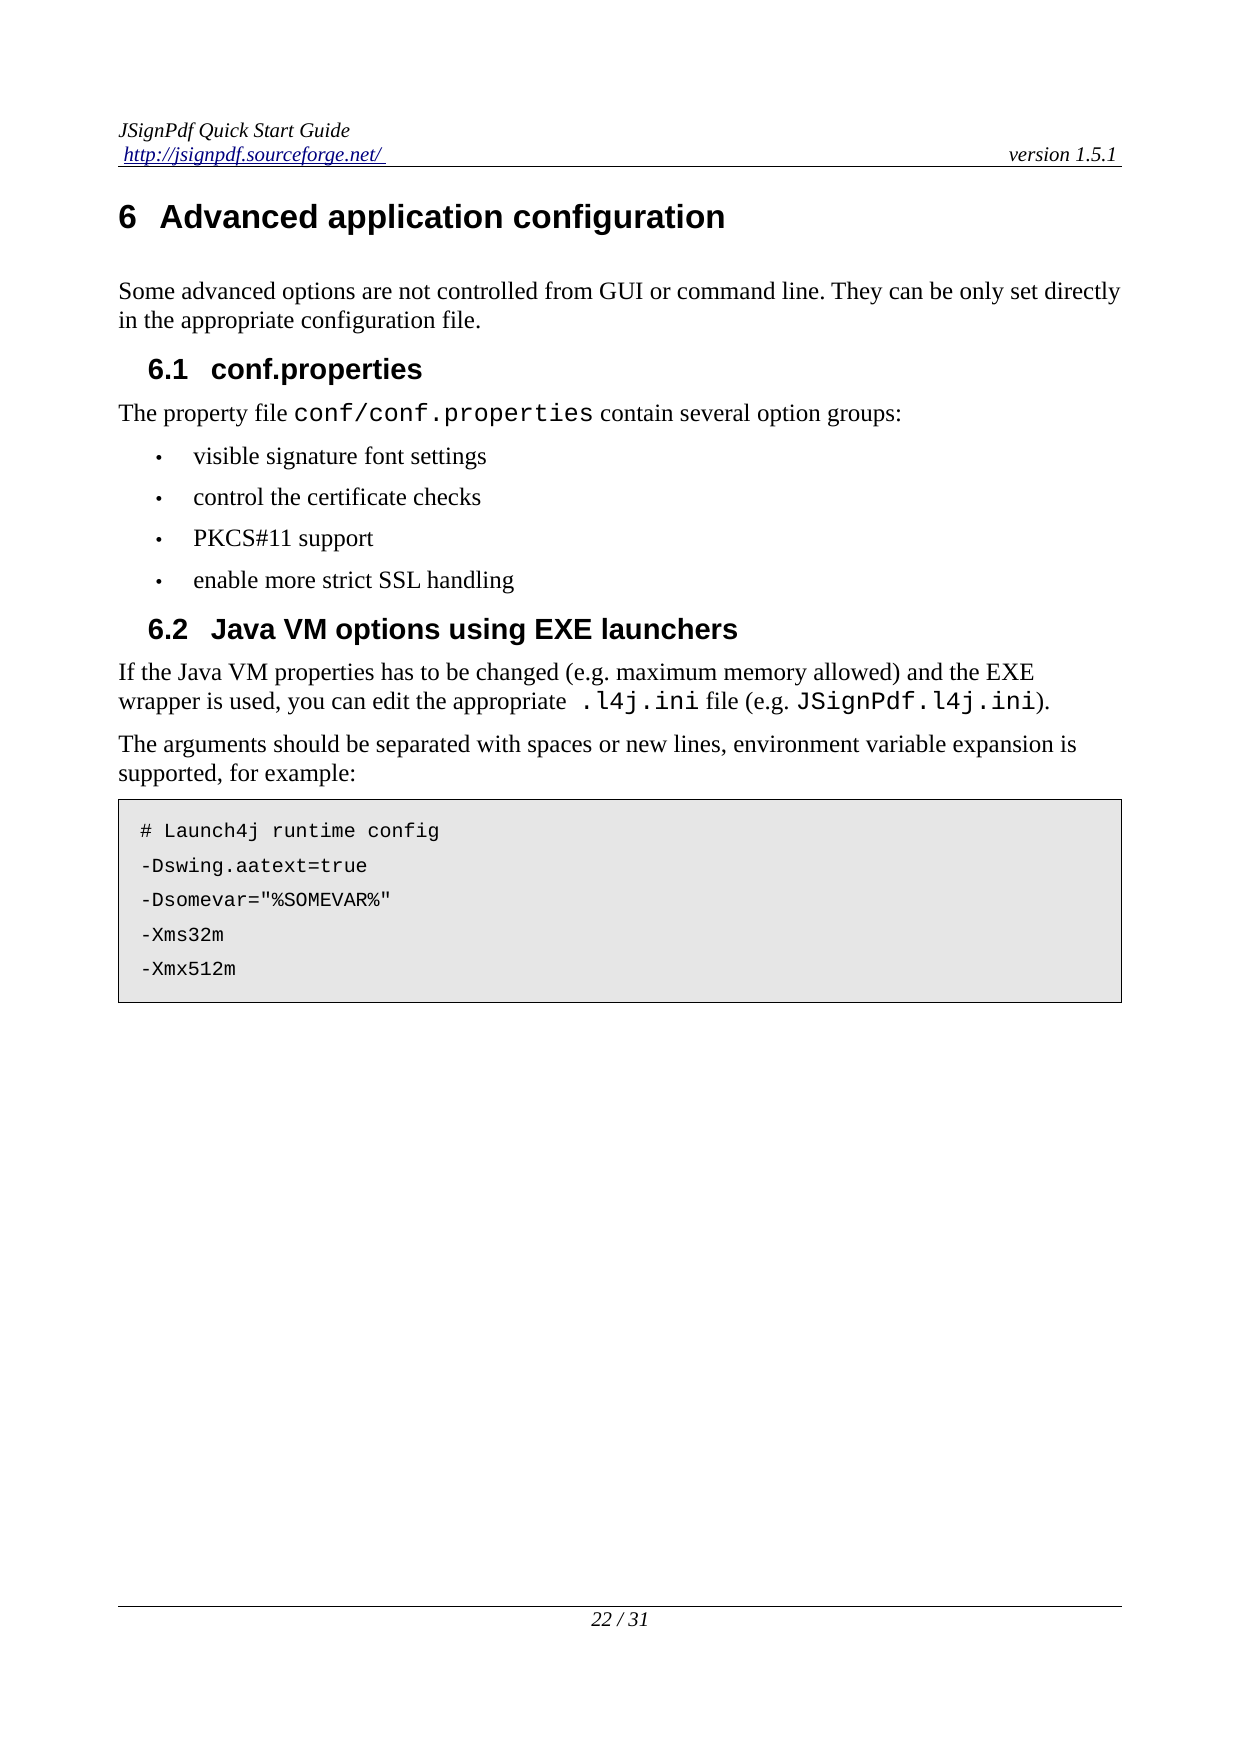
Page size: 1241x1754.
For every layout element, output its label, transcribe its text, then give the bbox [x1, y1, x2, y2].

list enable more strict SSL handling [156, 565, 1122, 593]
text # Launch4j runtime config [119, 800, 1121, 834]
text -Dswing.aatext=true [119, 834, 1121, 868]
list visible signature font settings [156, 441, 1122, 470]
text -Xms32m [119, 903, 1121, 937]
subtitle conf.properties [148, 352, 1116, 386]
text The property file conf/conf.properties contain several option groups: [118, 398, 1122, 428]
text -Dsomevar="%SOMEVAR%" [119, 868, 1121, 903]
text If the Java VM properties has to be changed (e.g. maximum memory allowed) and the EXE wrapper is used, you can edit the appropriate .l4j.ini file (e.g. JSignPdf.l4j.ini). [118, 657, 1122, 717]
subtitle Java VM options using EXE launchers [148, 612, 1116, 646]
text The arguments should be separated with spaces or new lines, environment variable expansion is supported, for example: [118, 729, 1122, 787]
list control the certificate checks [156, 482, 1122, 511]
list PKCS#11 support [156, 523, 1122, 552]
subtitle Advanced application configuration [118, 197, 1122, 235]
text Some advanced options are not controlled from GUI or command line. They can be only set directly in the appropriate configuration file. [118, 276, 1122, 334]
text -Xmx512m [119, 937, 1121, 1002]
